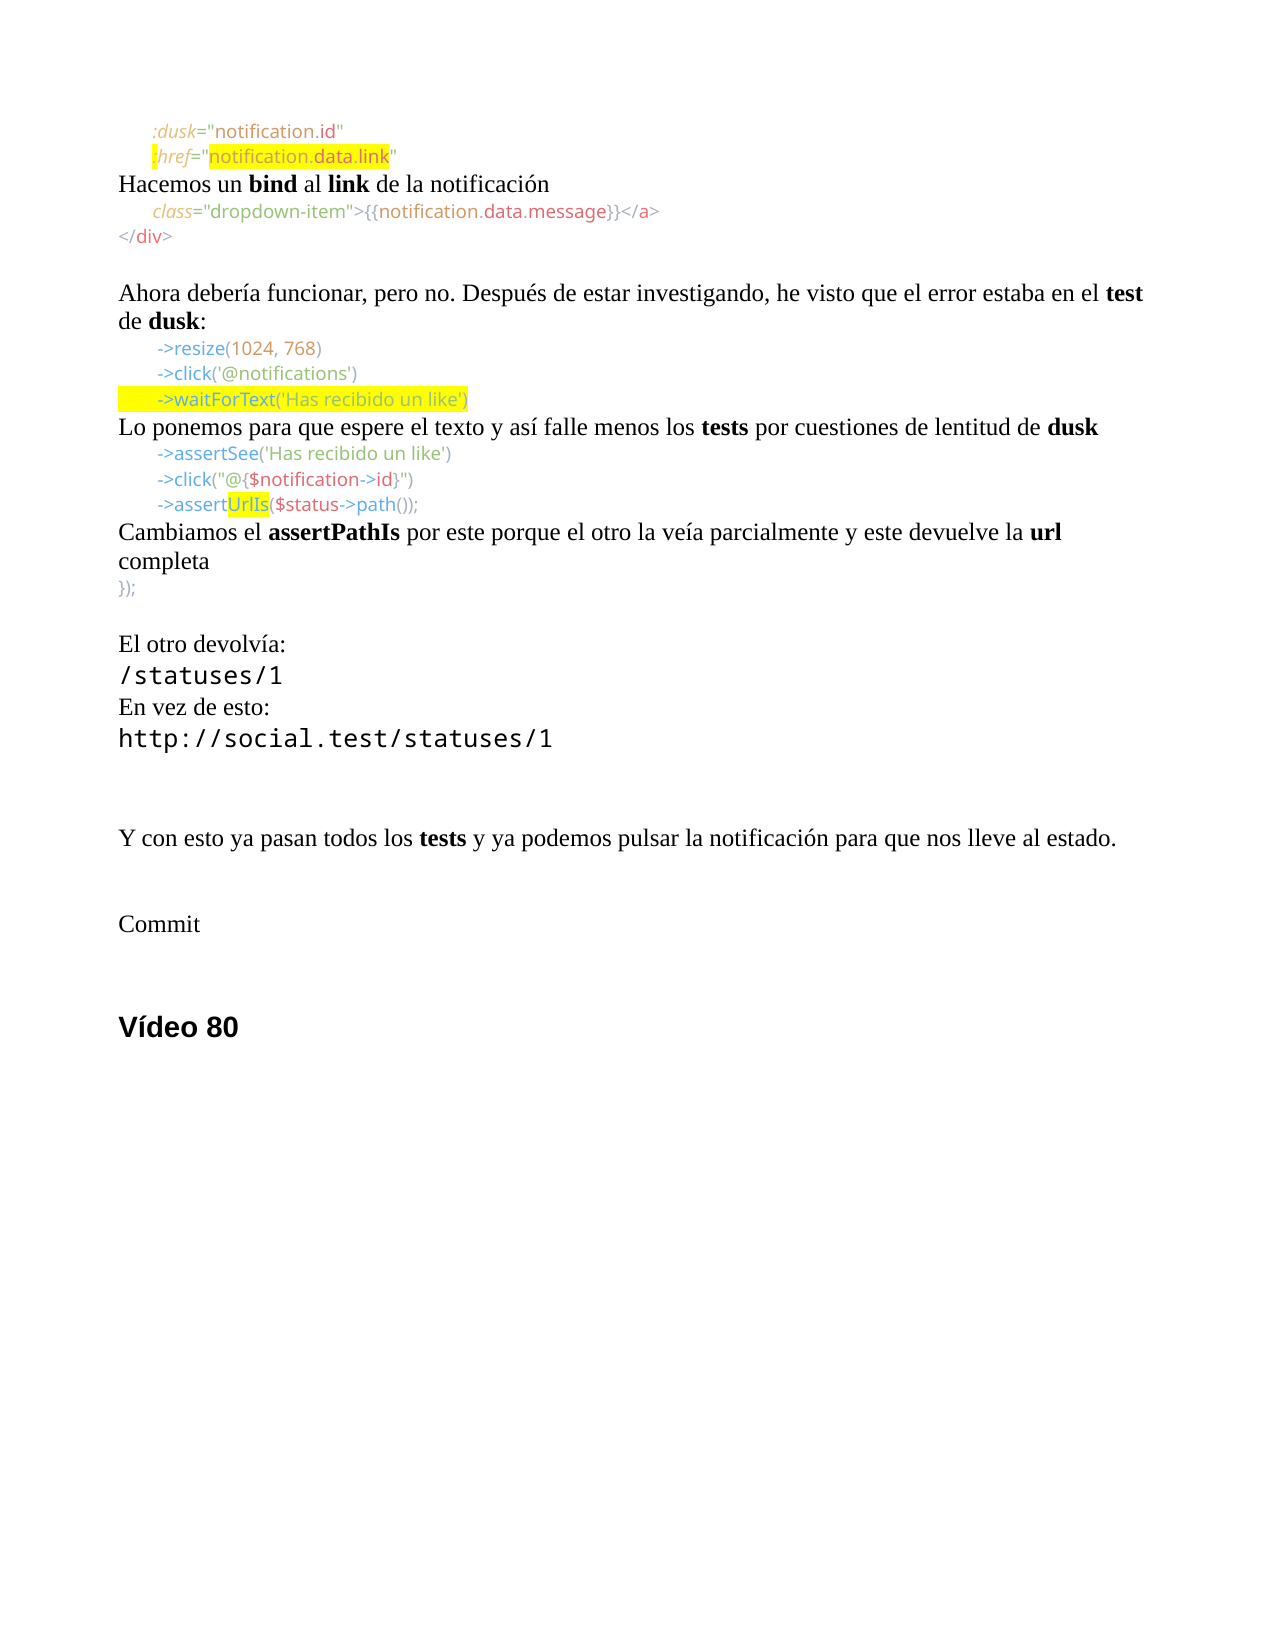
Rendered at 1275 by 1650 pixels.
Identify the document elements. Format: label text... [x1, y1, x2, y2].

text http://social.test/statuses/1 [118, 720, 1157, 788]
text ->assertSee('Has recibido un like') ->click("@{$notification->id}") ->assertUrlIs($status->path()); Cambiamos el assertPathIs por este porque el otro la veía parcialmente y este devuelve la url completa [118, 441, 1157, 574]
text }); [118, 574, 1157, 600]
text /statuses/1 En vez de esto: [118, 658, 1157, 720]
text Ahora debería funcionar, pero no. Después de estar investigando, he visto que el error estaba en el test de dusk: [118, 278, 1157, 335]
text Commit [118, 909, 1157, 938]
text El otro devolvía: [118, 629, 1157, 658]
text Y con esto ya pasan todos los tests y ya podemos pulsar la notificación para que nos lleve al estado. [118, 823, 1157, 851]
text ->resize(1024, 768) ->click('@notifications') ->waitForText('Has recibido un like') Lo ponemos para que espere el texto y así falle menos los tests por cuestiones de lentitud de dusk [118, 335, 1157, 441]
text :dusk="notification.id" :href="notification.data.link" Hacemos un bind al link de la notificación [118, 118, 1157, 198]
subtitle Vídeo 80 [118, 1010, 1157, 1043]
text class="dropdown-item">{{notification.data.message}}</a> </div> [118, 198, 1157, 249]
